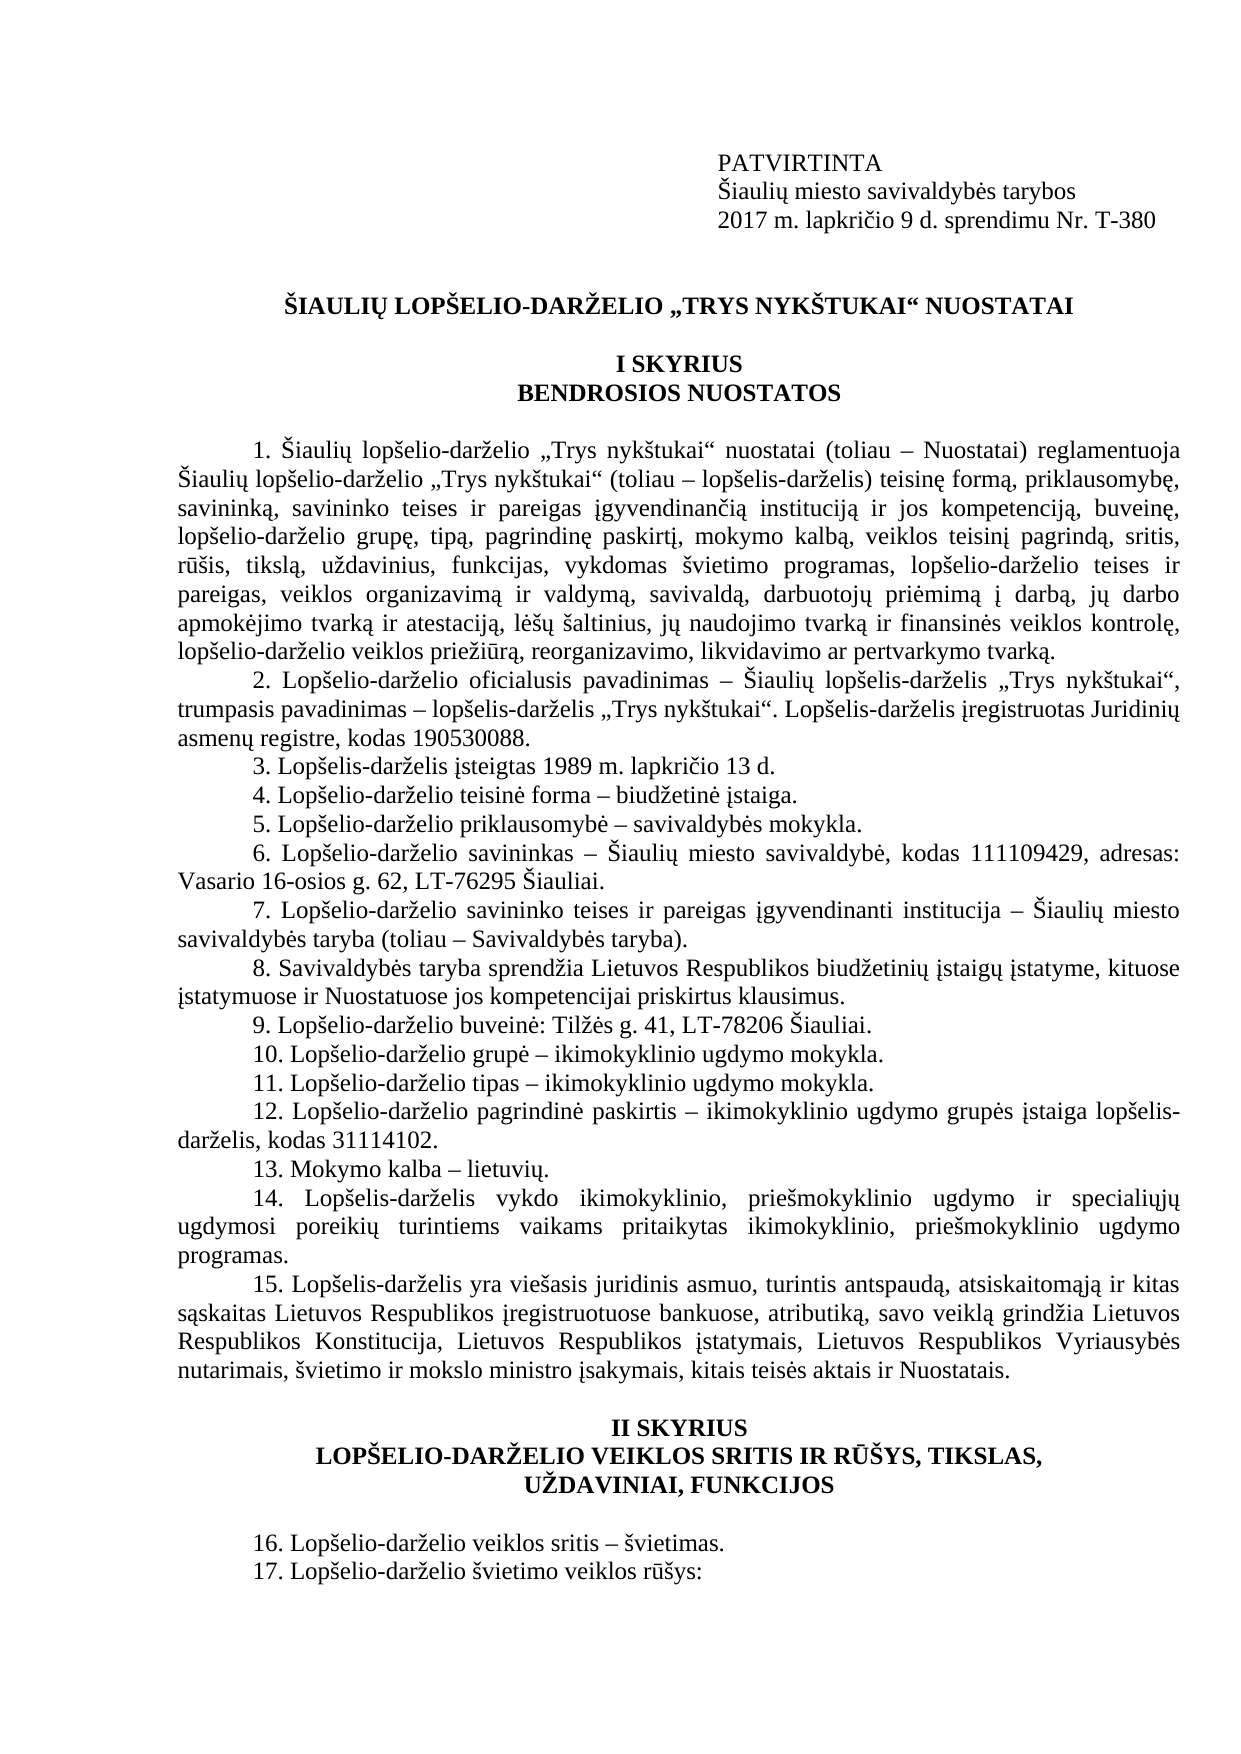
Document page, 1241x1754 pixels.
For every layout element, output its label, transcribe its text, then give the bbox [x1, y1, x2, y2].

text 15. Lopšelis-darželis yra viešasis juridinis asmuo, turintis antspaudą, atsiskaitomąją ir kitas sąskaitas Lietuvos Respublikos įregistruotuose bankuose, atributiką, savo veiklą grindžia Lietuvos Respublikos Konstitucija, Lietuvos Respublikos įstatymais, Lietuvos Respublikos Vyriausybės nutarimais, švietimo ir mokslo ministro įsakymais, kitais teisės aktais ir Nuostatais. [177, 1269, 1181, 1384]
text 14. Lopšelis-darželis vykdo ikimokyklinio, priešmokyklinio ugdymo ir specialiųjų ugdymosi poreikių turintiems vaikams pritaikytas ikimokyklinio, priešmokyklinio ugdymo programas. [177, 1183, 1181, 1269]
text BENDROSIOS NUOSTATOS [177, 378, 1181, 406]
text PATVIRTINTA [582, 148, 1181, 176]
text 2017 m. lapkričio 9 d. sprendimu Nr. T-380 [582, 205, 1181, 234]
text LOPŠELIO-DARŽELIO VEIKLOS SRITIS IR RŪŠYS, TIKSLAS, [177, 1441, 1181, 1470]
text 11. Lopšelio-darželio tipas – ikimokyklinio ugdymo mokykla. [177, 1068, 1181, 1096]
text 7. Lopšelio-darželio savininko teises ir pareigas įgyvendinanti institucija – Šiaulių miesto savivaldybės taryba (toliau – Savivaldybės taryba). [177, 895, 1181, 953]
text 2. Lopšelio-darželio oficialusis pavadinimas – Šiaulių lopšelis-darželis „Trys nykštukai“, trumpasis pavadinimas – lopšelis-darželis „Trys nykštukai“. Lopšelis-darželis įregistruotas Juridinių asmenų registre, kodas 190530088. [177, 665, 1181, 751]
text 6. Lopšelio-darželio savininkas – Šiaulių miesto savivaldybė, kodas 111109429, adresas: Vasario 16-osios g. 62, LT-76295 Šiauliai. [177, 838, 1181, 895]
text 1. Šiaulių lopšelio-darželio „Trys nykštukai“ nuostatai (toliau – Nuostatai) reglamentuoja Šiaulių lopšelio-darželio „Trys nykštukai“ (toliau – lopšelis-darželis) teisinę formą, priklausomybę, savininką, savininko teises ir pareigas įgyvendinančią instituciją ir jos kompetenciją, buveinę, lopšelio-darželio grupę, tipą, pagrindinę paskirtį, mokymo kalbą, veiklos teisinį pagrindą, sritis, rūšis, tikslą, uždavinius, funkcijas, vykdomas švietimo programas, lopšelio-darželio teises ir pareigas, veiklos organizavimą ir valdymą, savivaldą, darbuotojų priėmimą į darbą, jų darbo apmokėjimo tvarką ir atestaciją, lėšų šaltinius, jų naudojimo tvarką ir finansinės veiklos kontrolę, lopšelio-darželio veiklos priežiūrą, reorganizavimo, likvidavimo ar pertvarkymo tvarką. [177, 435, 1181, 665]
text 8. Savivaldybės taryba sprendžia Lietuvos Respublikos biudžetinių įstaigų įstatyme, kituose įstatymuose ir Nuostatuose jos kompetencijai priskirtus klausimus. [177, 953, 1181, 1010]
text 3. Lopšelis-darželis įsteigtas 1989 m. lapkričio 13 d. [177, 751, 1181, 780]
text ŠIAULIŲ LOPŠELIO-DARŽELIO „TRYS NYKŠTUKAI“ NUOSTATAI [177, 291, 1181, 320]
text I SKYRIUS [177, 349, 1181, 378]
text II SKYRIUS [177, 1413, 1181, 1441]
text 4. Lopšelio-darželio teisinė forma – biudžetinė įstaiga. [177, 780, 1181, 809]
text 9. Lopšelio-darželio buveinė: Tilžės g. 41, LT-78206 Šiauliai. [177, 1010, 1181, 1039]
text 12. Lopšelio-darželio pagrindinė paskirtis – ikimokyklinio ugdymo grupės įstaiga lopšelis-darželis, kodas 31114102. [177, 1096, 1181, 1154]
text 5. Lopšelio-darželio priklausomybė – savivaldybės mokykla. [177, 809, 1181, 838]
text 10. Lopšelio-darželio grupė – ikimokyklinio ugdymo mokykla. [177, 1039, 1181, 1068]
text 16. Lopšelio-darželio veiklos sritis – švietimas. [177, 1528, 1181, 1556]
text Šiaulių miesto savivaldybės tarybos [582, 176, 1181, 205]
text UŽDAVINIAI, FUNKCIJOS [177, 1470, 1181, 1499]
text 17. Lopšelio-darželio švietimo veiklos rūšys: [177, 1556, 1181, 1585]
text 13. Mokymo kalba – lietuvių. [177, 1154, 1181, 1183]
